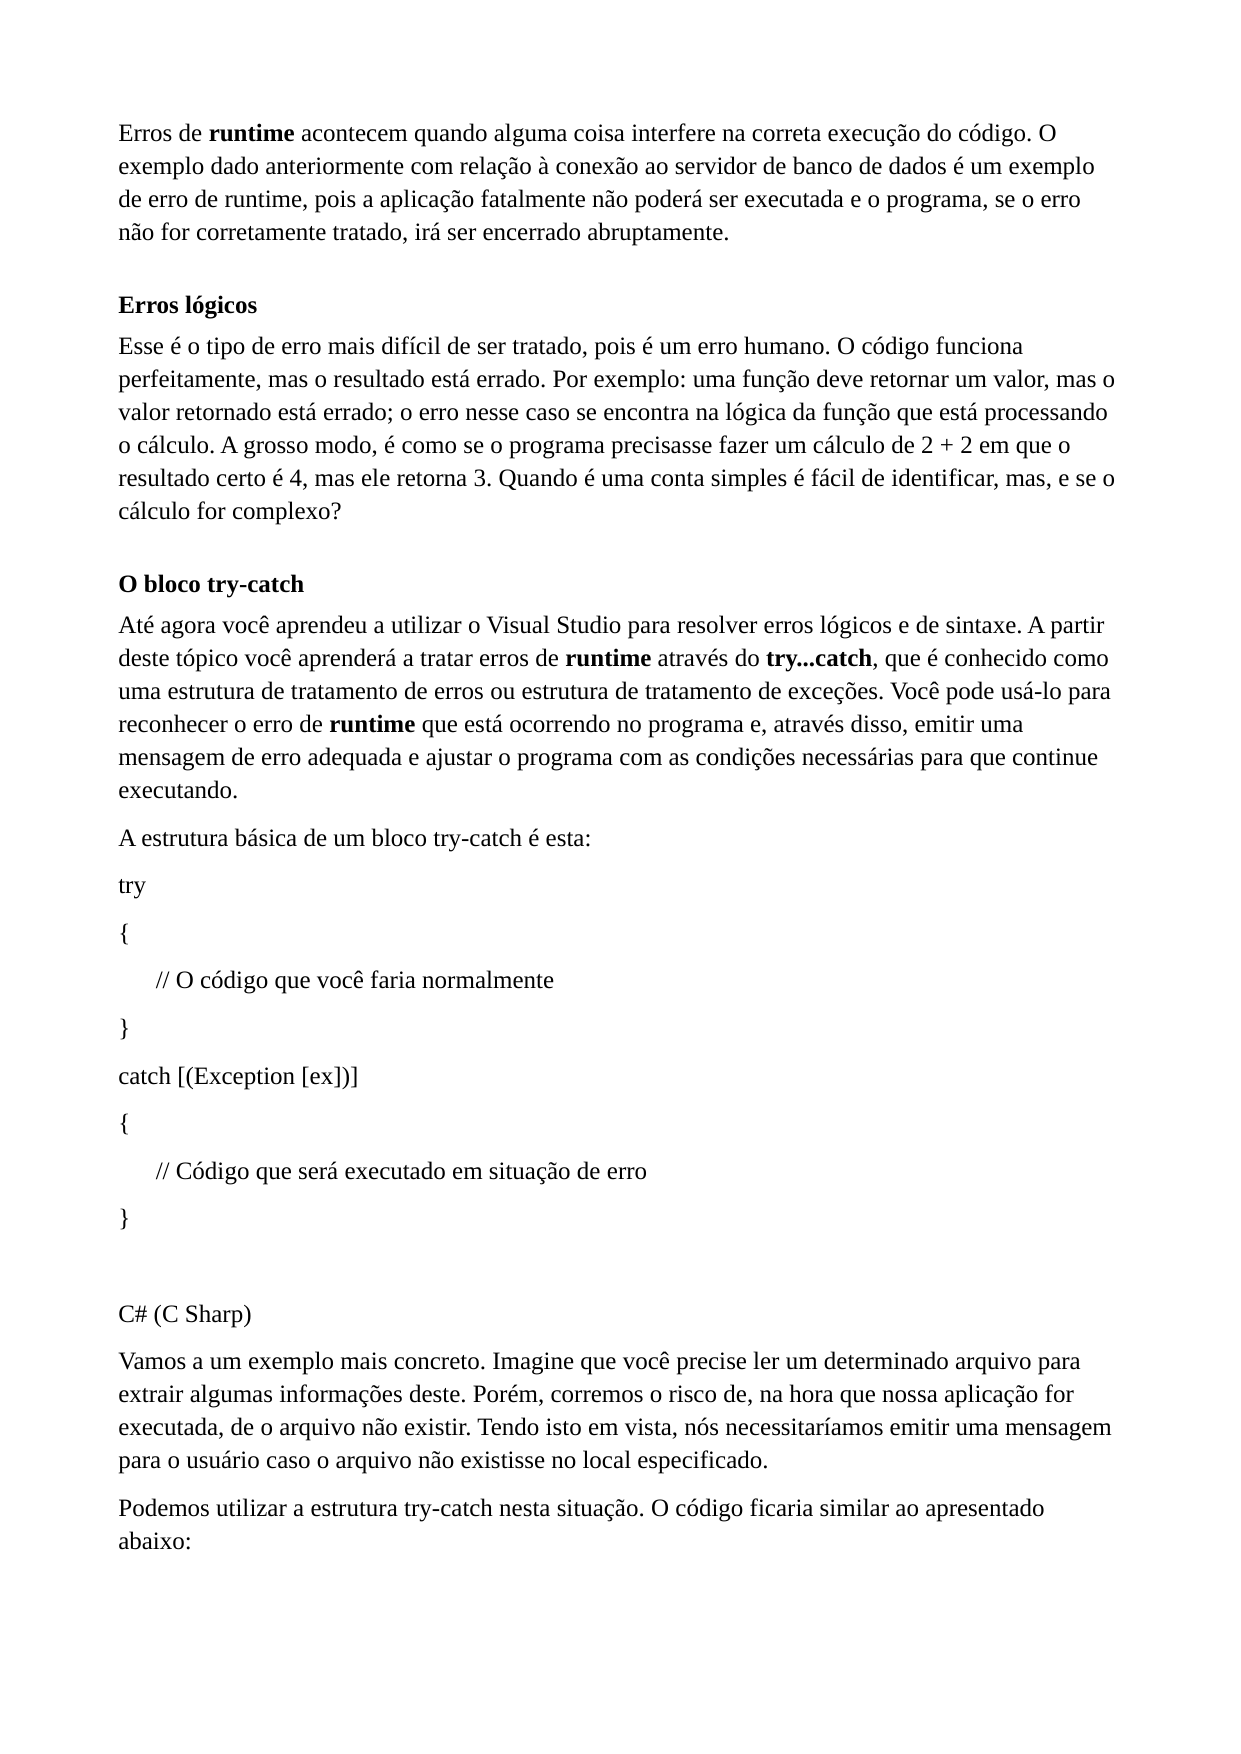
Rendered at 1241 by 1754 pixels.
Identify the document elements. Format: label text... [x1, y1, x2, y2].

text // O código que você faria normalmente [118, 966, 1122, 994]
text catch [(Exception [ex])] [118, 1061, 1122, 1089]
text try [118, 870, 1122, 899]
text } [118, 1013, 1122, 1042]
subtitle Erros lógicos [118, 290, 1122, 318]
text Vamos a um exemplo mais concreto. Imagine que você precise ler um determinado arquivo para extrair algumas informações deste. Porém, corremos o risco de, na hora que nossa aplicação for executada, de o arquivo não existir. Tendo isto em vista, nós necessitaríamos emitir uma mensagem para o usuário caso o arquivo não existisse no local especificado. [118, 1346, 1122, 1474]
text Podemos utilizar a estrutura try-catch nesta situação. O código ficaria similar ao apresentado abaixo: [118, 1493, 1122, 1555]
subtitle O bloco try-catch [118, 569, 1122, 597]
text { [118, 1108, 1122, 1137]
text Esse é o tipo de erro mais difícil de ser tratado, pois é um erro humano. O código funciona perfeitamente, mas o resultado está errado. Por exemplo: uma função deve retornar um valor, mas o valor retornado está errado; o erro nesse caso se encontra na lógica da função que está processando o cálculo. A grosso modo, é como se o programa precisasse fazer um cálculo de 2 + 2 em que o resultado certo é 4, mas ele retorna 3. Quando é uma conta simples é fácil de identificar, mas, e se o cálculo for complexo? [118, 331, 1122, 525]
text Erros de runtime acontecem quando alguma coisa interfere na correta execução do código. O exemplo dado anteriormente com relação à conexão ao servidor de banco de dados é um exemplo de erro de runtime, pois a aplicação fatalmente não poderá ser executada e o programa, se o erro não for corretamente tratado, irá ser encerrado abruptamente. [118, 118, 1122, 246]
text C# (C Sharp) [118, 1299, 1122, 1327]
text { [118, 918, 1122, 947]
text } [118, 1203, 1122, 1232]
text Até agora você aprendeu a utilizar o Visual Studio para resolver erros lógicos e de sintaxe. A partir deste tópico você aprenderá a tratar erros de runtime através do try...catch, que é conhecido como uma estrutura de tratamento de erros ou estrutura de tratamento de exceções. Você pode usá-lo para reconhecer o erro de runtime que está ocorrendo no programa e, através disso, emitir uma mensagem de erro adequada e ajustar o programa com as condições necessárias para que continue executando. [118, 610, 1122, 804]
text // Código que será executado em situação de erro [118, 1156, 1122, 1185]
text A estrutura básica de um bloco try-catch é esta: [118, 823, 1122, 851]
